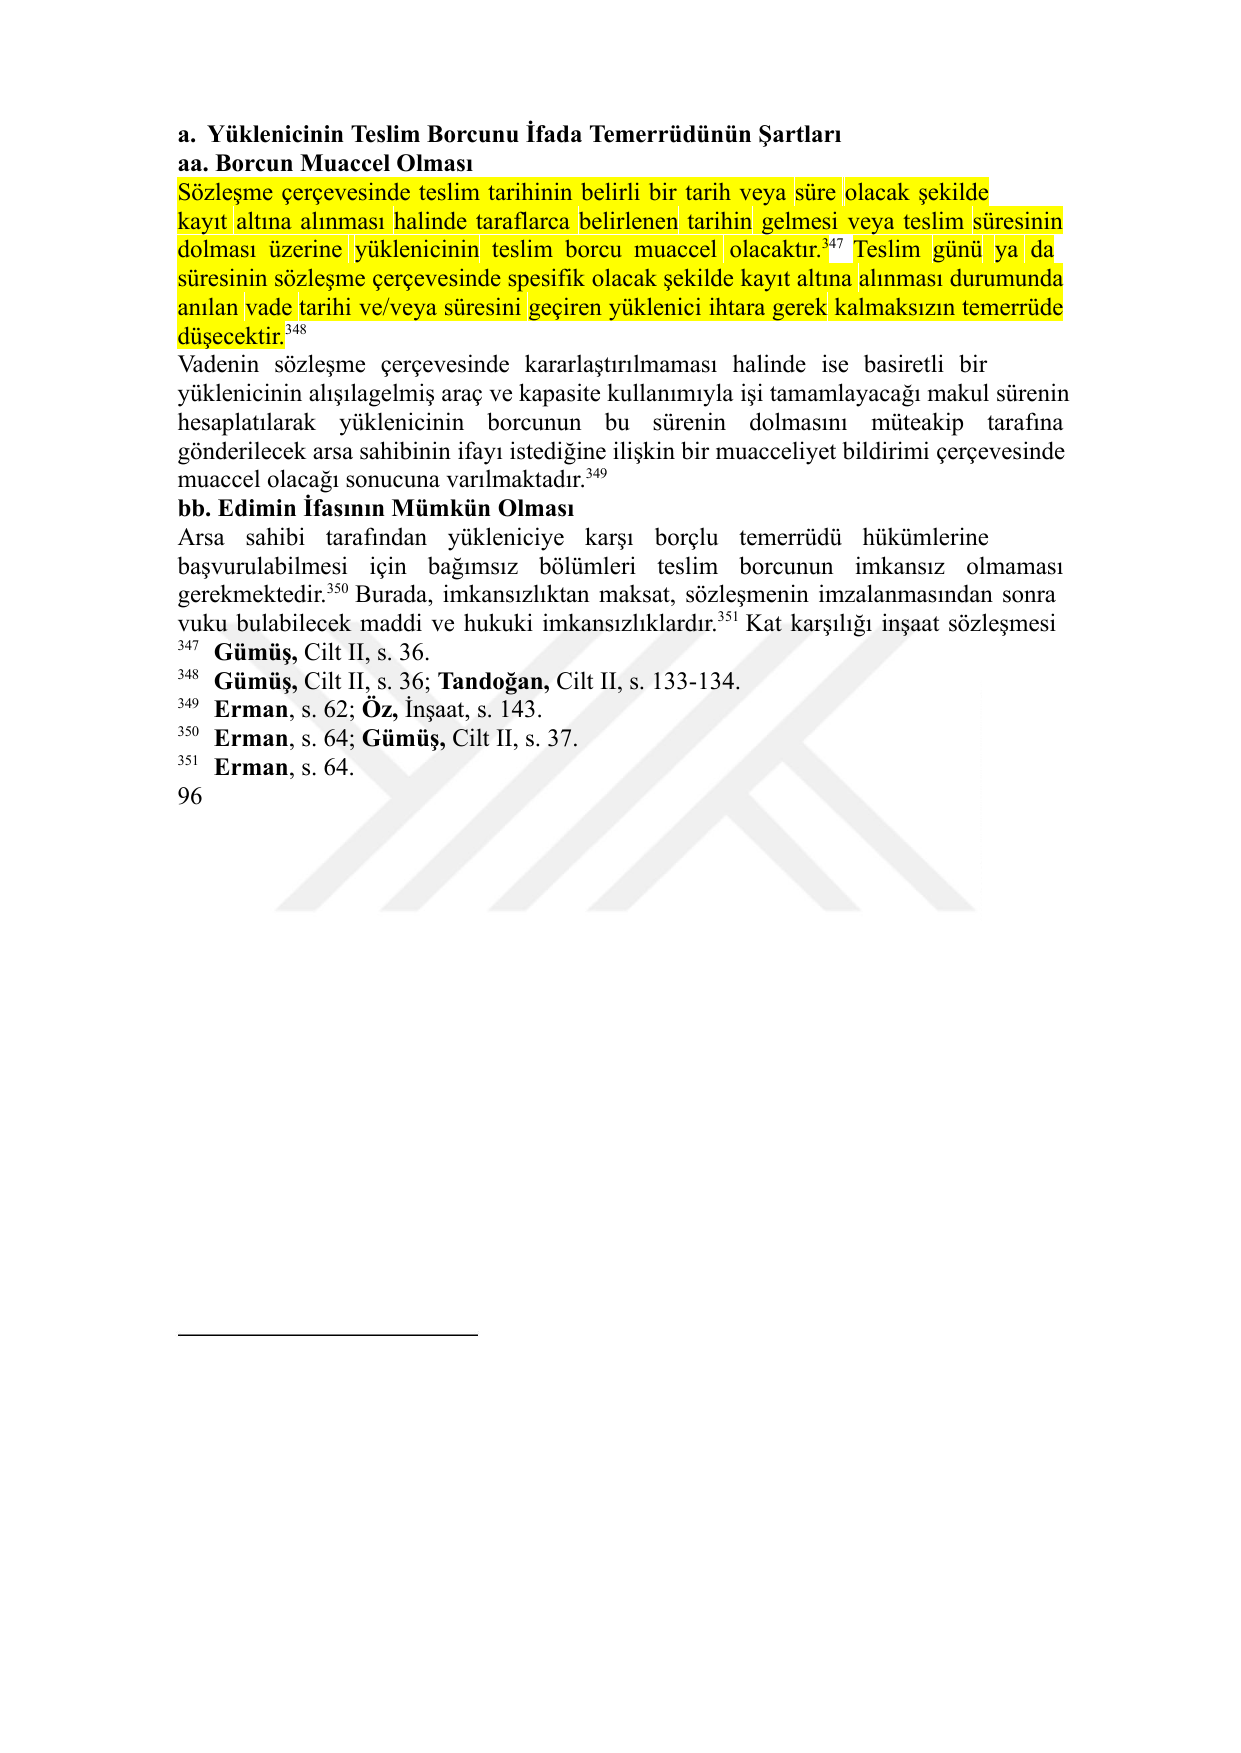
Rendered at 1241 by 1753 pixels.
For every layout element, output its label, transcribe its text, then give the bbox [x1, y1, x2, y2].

text 349 Erman, s. 62; Öz, İnşaat, s. 143. [177, 694, 1230, 723]
text aa. Borcun Muaccel Olması [177, 148, 1230, 177]
text 348 Gümüş, Cilt II, s. 36; Tandoğan, Cilt II, s. 133-134. [177, 666, 1230, 694]
picture [206, 612, 982, 921]
text Arsa sahibi tarafından yükleniciye karşı borçlu temerrüdü hükümlerine [177, 522, 1230, 551]
picture [175, 1331, 480, 1338]
text süresinin sözleşme çerçevesinde spesifik olacak şekilde kayıt altına alınması durumunda [177, 263, 1230, 292]
text hesaplatılarak yüklenicinin borcunun bu sürenin dolmasını müteakip tarafına [177, 407, 1230, 436]
text gönderilecek arsa sahibinin ifayı istediğine ilişkin bir muacceliyet bildirimi çerçevesinde [177, 436, 1230, 464]
text Sözleşme çerçevesinde teslim tarihinin belirli bir tarih veya süre olacak şekilde [177, 177, 1230, 206]
text 350 Erman, s. 64; Gümüş, Cilt II, s. 37. [177, 723, 1230, 752]
text 347 Gümüş, Cilt II, s. 36. [177, 637, 1230, 666]
text anılan vade tarihi ve/veya süresini geçiren yüklenici ihtara gerek kalmaksızın temerrüde [177, 292, 1230, 321]
text yüklenicinin alışılagelmiş araç ve kapasite kullanımıyla işi tamamlayacağı makul sürenin [177, 378, 1230, 407]
text a. Yüklenicinin Teslim Borcunu İfada Temerrüdünün Şartları [177, 119, 1230, 148]
text gerekmektedir.350 Burada, imkansızlıktan maksat, sözleşmenin imzalanmasından sonra [177, 579, 1230, 608]
text başvurulabilmesi için bağımsız bölümleri teslim borcunun imkansız olmaması [177, 551, 1230, 579]
text Vadenin sözleşme çerçevesinde kararlaştırılmaması halinde ise basiretli bir [177, 349, 1230, 378]
text muaccel olacağı sonucuna varılmaktadır.349 [177, 464, 1230, 493]
text bb. Edimin İfasının Mümkün Olması [177, 493, 1230, 522]
text dolması üzerine yüklenicinin teslim borcu muaccel olacaktır.347 Teslim günü ya da [177, 234, 1230, 263]
text kayıt altına alınması halinde taraflarca belirlenen tarihin gelmesi veya teslim süresinin [177, 206, 1230, 234]
text 351 Erman, s. 64. [177, 752, 1230, 781]
text düşecektir.348 [177, 321, 1230, 349]
text 96 [177, 781, 1230, 809]
text vuku bulabilecek maddi ve hukuki imkansızlıklardır.351 Kat karşılığı inşaat sözleşmesi [177, 608, 1230, 637]
